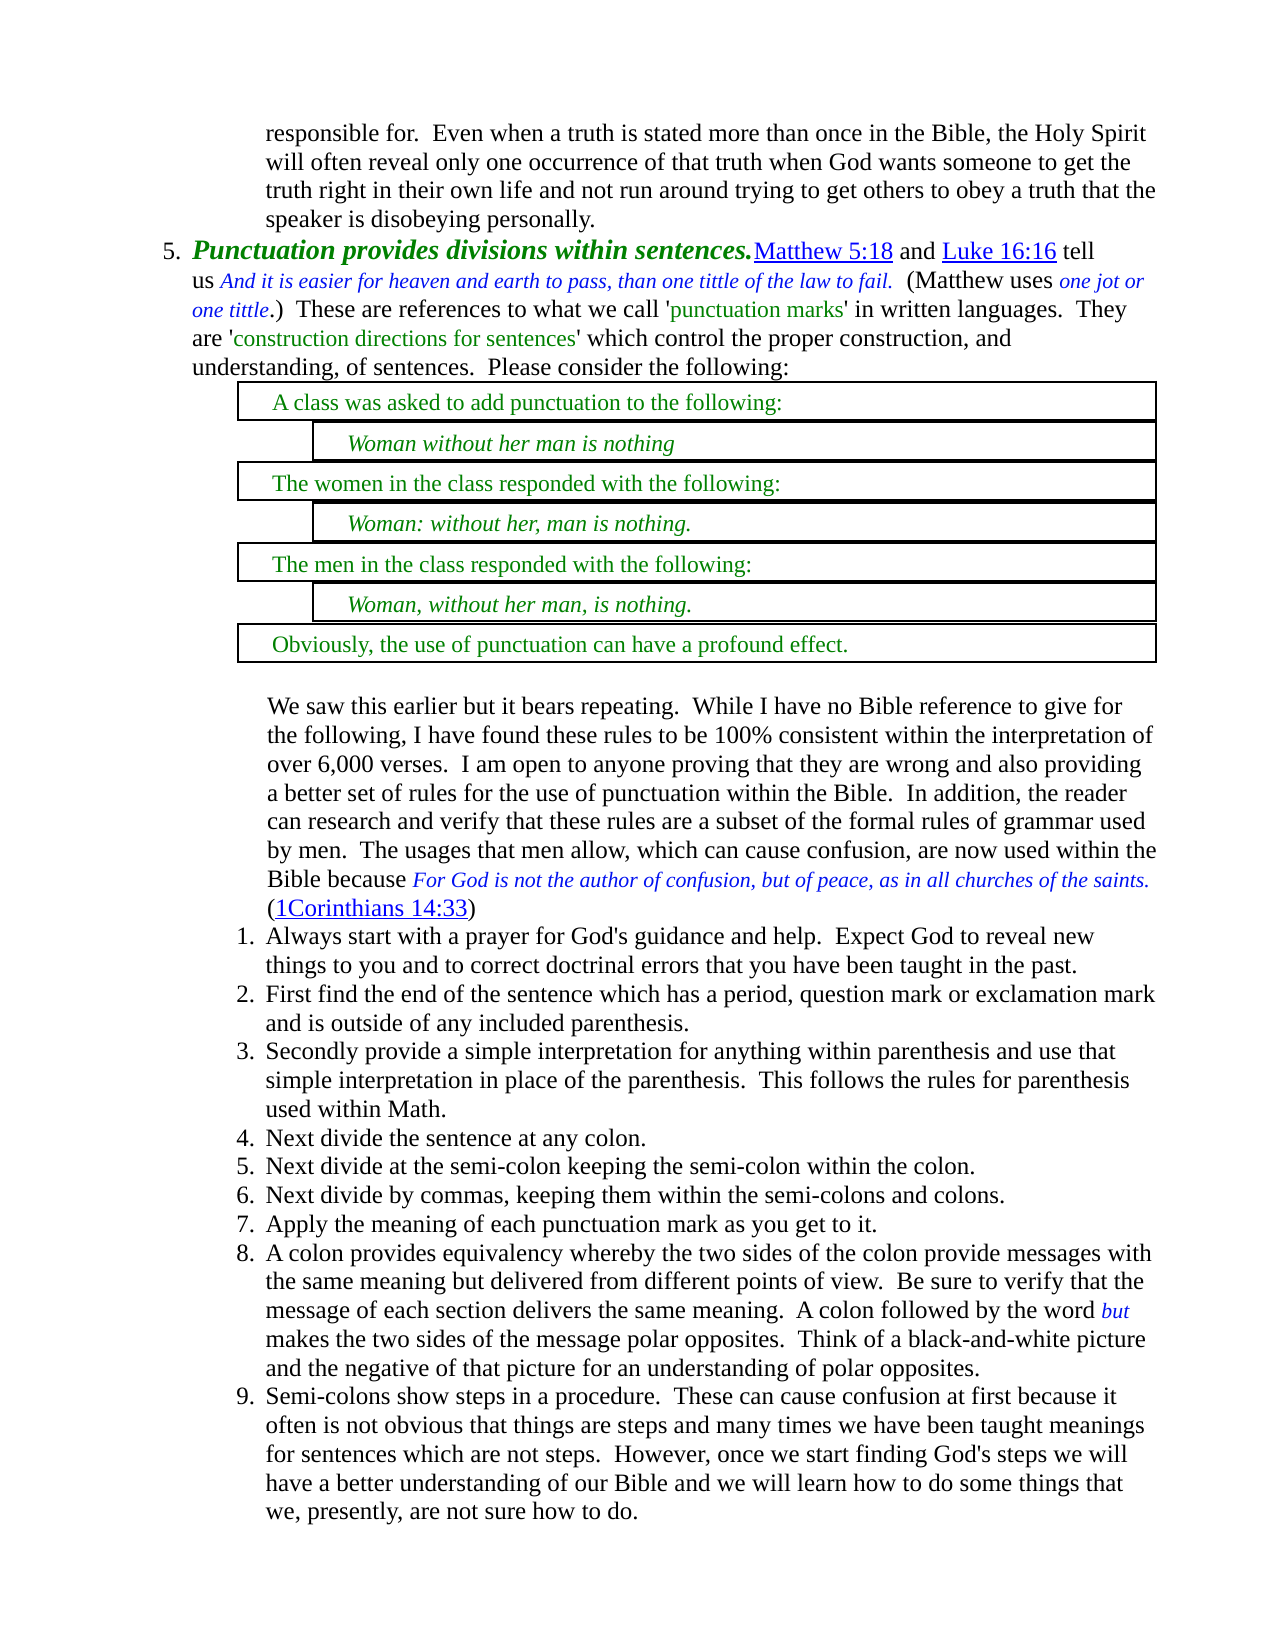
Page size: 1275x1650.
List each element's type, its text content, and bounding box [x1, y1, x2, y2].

list Obviously, the use of punctuation can have a profound effect. [239, 625, 1155, 661]
list Next divide the sentence at any colon. [236, 1123, 1157, 1151]
list Next divide by commas, keeping them within the semi-colons and colons. [236, 1180, 1157, 1209]
list We saw this earlier but it bears repeating. While I have no Bible reference to give for the following, I have found these rules to be 100% consistent within the interpretation of over 6,000 verses. I am open to anyone proving that they are wrong and also providing a better set of rules for the use of punctuation within the Bible. In addition, the reader can research and verify that these rules are a subset of the formal rules of grammar used by men. The usages that men allow, which can cause confusion, are now used within the Bible because For God is not the author of confusion, but of peace, as in all churches of the saints. (1Corinthians 14:33) [237, 663, 1157, 921]
list Woman: without her, man is nothing. [314, 504, 1155, 540]
list Next divide at the semi-colon keeping the semi-colon within the colon. [236, 1151, 1157, 1180]
list Punctuation provides divisions within sentences.Matthew 5:18 and Luke 16:16 tell us And it is easier for heaven and earth to pass, than one tittle of the law to fail. (Matthew uses one jot or one tittle.) These are references to what we call 'punctuation marks' in written languages. They are 'construction directions for sentences' which control the proper construction, and understanding, of sentences. Please consider the following: [162, 233, 1157, 381]
list Secondly provide a simple interpretation for anything within parenthesis and use that simple interpretation in place of the parenthesis. This follows the rules for parenthesis used within Math. [236, 1036, 1157, 1123]
list Woman without her man is nothing [314, 423, 1155, 459]
list The women in the class responded with the following: [239, 463, 1155, 499]
list Woman, without her man, is nothing. [314, 584, 1155, 620]
list A colon provides equivalency whereby the two sides of the colon provide messages with the same meaning but delivered from different points of view. Be sure to verify that the message of each section delivers the same meaning. A colon followed by the word but makes the two sides of the message polar opposites. Think of a black-and-white picture and the negative of that picture for an understanding of polar opposites. [236, 1238, 1157, 1381]
list Apply the meaning of each punctuation mark as you get to it. [236, 1209, 1157, 1238]
list First find the end of the sentence which has a period, question mark or exclamation mark and is outside of any included parenthesis. [236, 979, 1157, 1036]
list Always start with a prayer for God's guidance and help. Expect God to reveal new things to you and to correct doctrinal errors that you have been taught in the past. [236, 921, 1157, 979]
list Semi-colons show steps in a procedure. These can cause confusion at first because it often is not obvious that things are steps and many times we have been taught meanings for sentences which are not steps. However, once we start finding God's steps we will have a better understanding of our Bible and we will learn how to do some things that we, presently, are not sure how to do. [236, 1381, 1157, 1525]
list A class was asked to add punctuation to the following: [239, 383, 1155, 419]
list responsible for. Even when a truth is stated more than once in the Bible, the Holy Spirit will often reveal only one occurrence of that truth when God wants someone to get the truth right in their own life and not run around trying to get others to obey a truth that the speaker is disobeying personally. [236, 118, 1157, 233]
list The men in the class responded with the following: [239, 544, 1155, 580]
